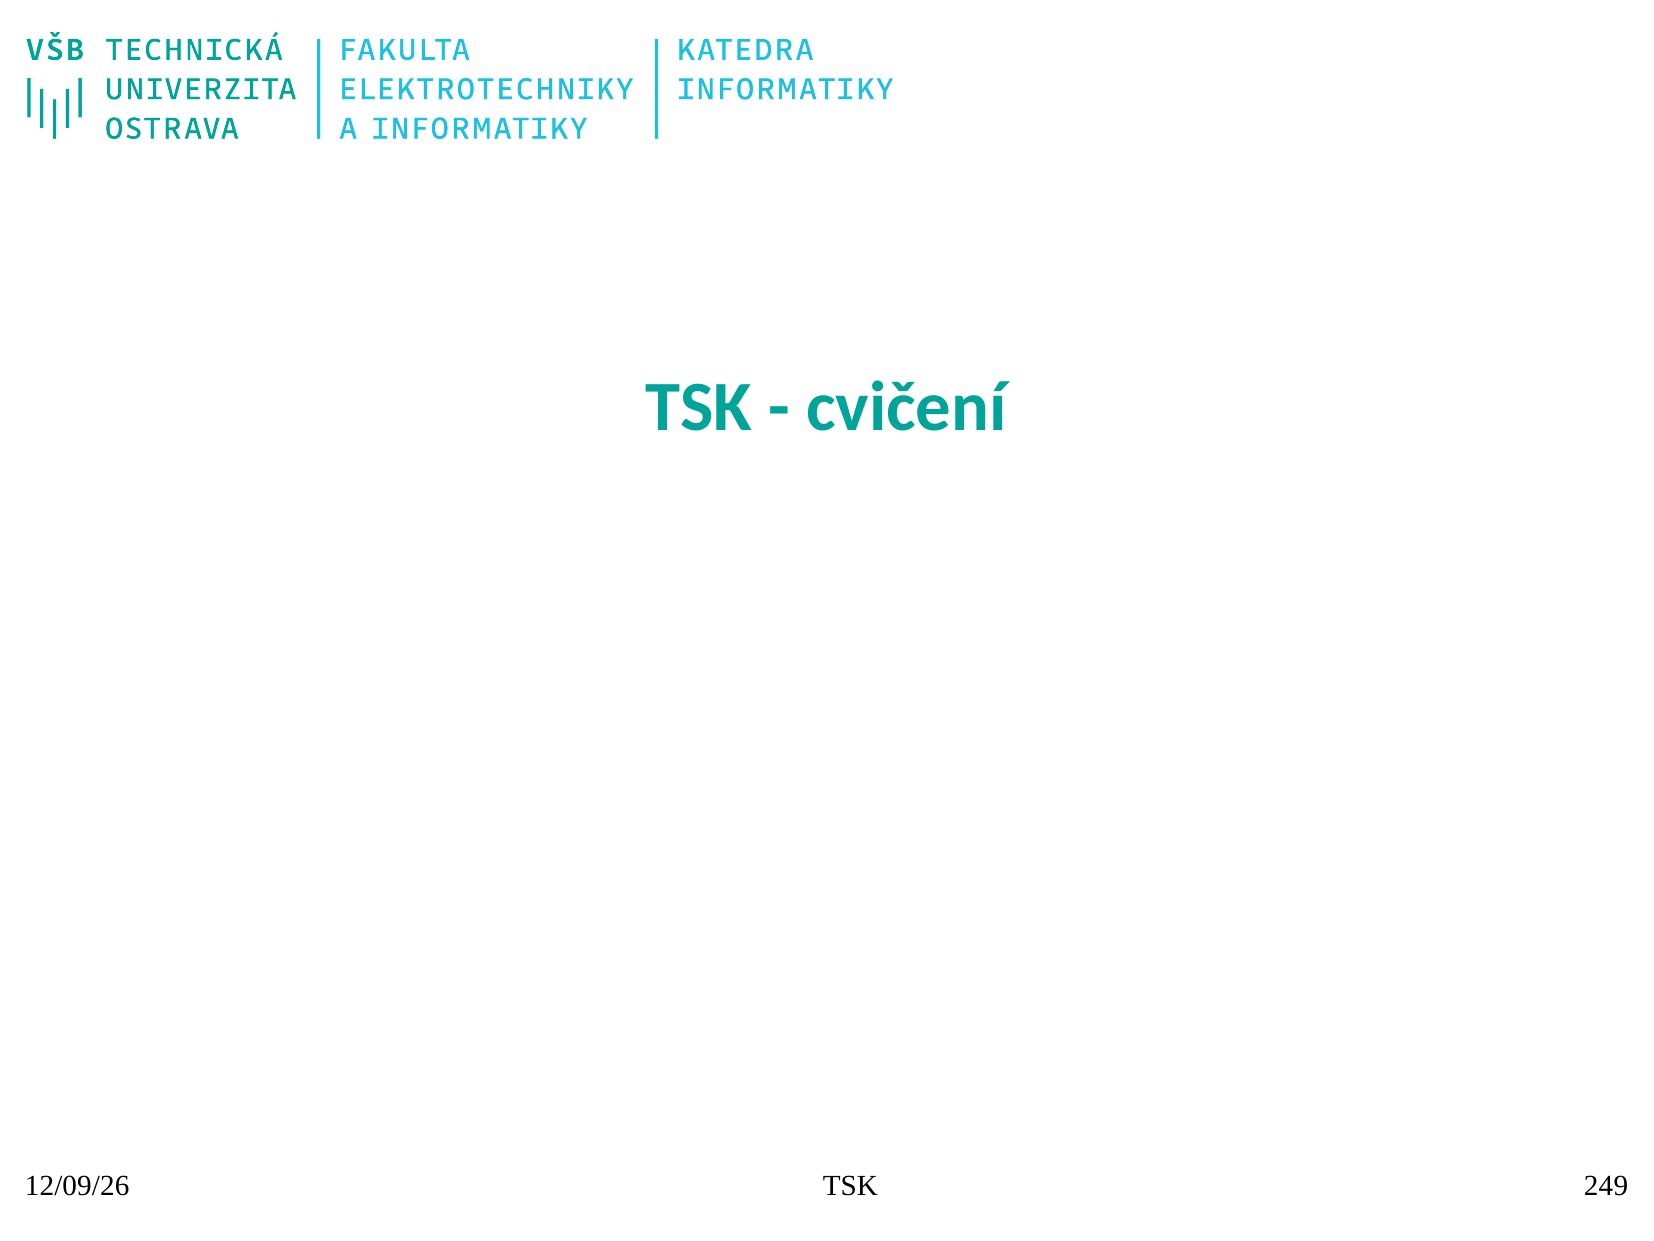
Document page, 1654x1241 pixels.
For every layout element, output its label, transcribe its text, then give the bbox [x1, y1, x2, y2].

picture [26, 31, 893, 139]
title TSK - cvičení [24, 184, 1629, 642]
